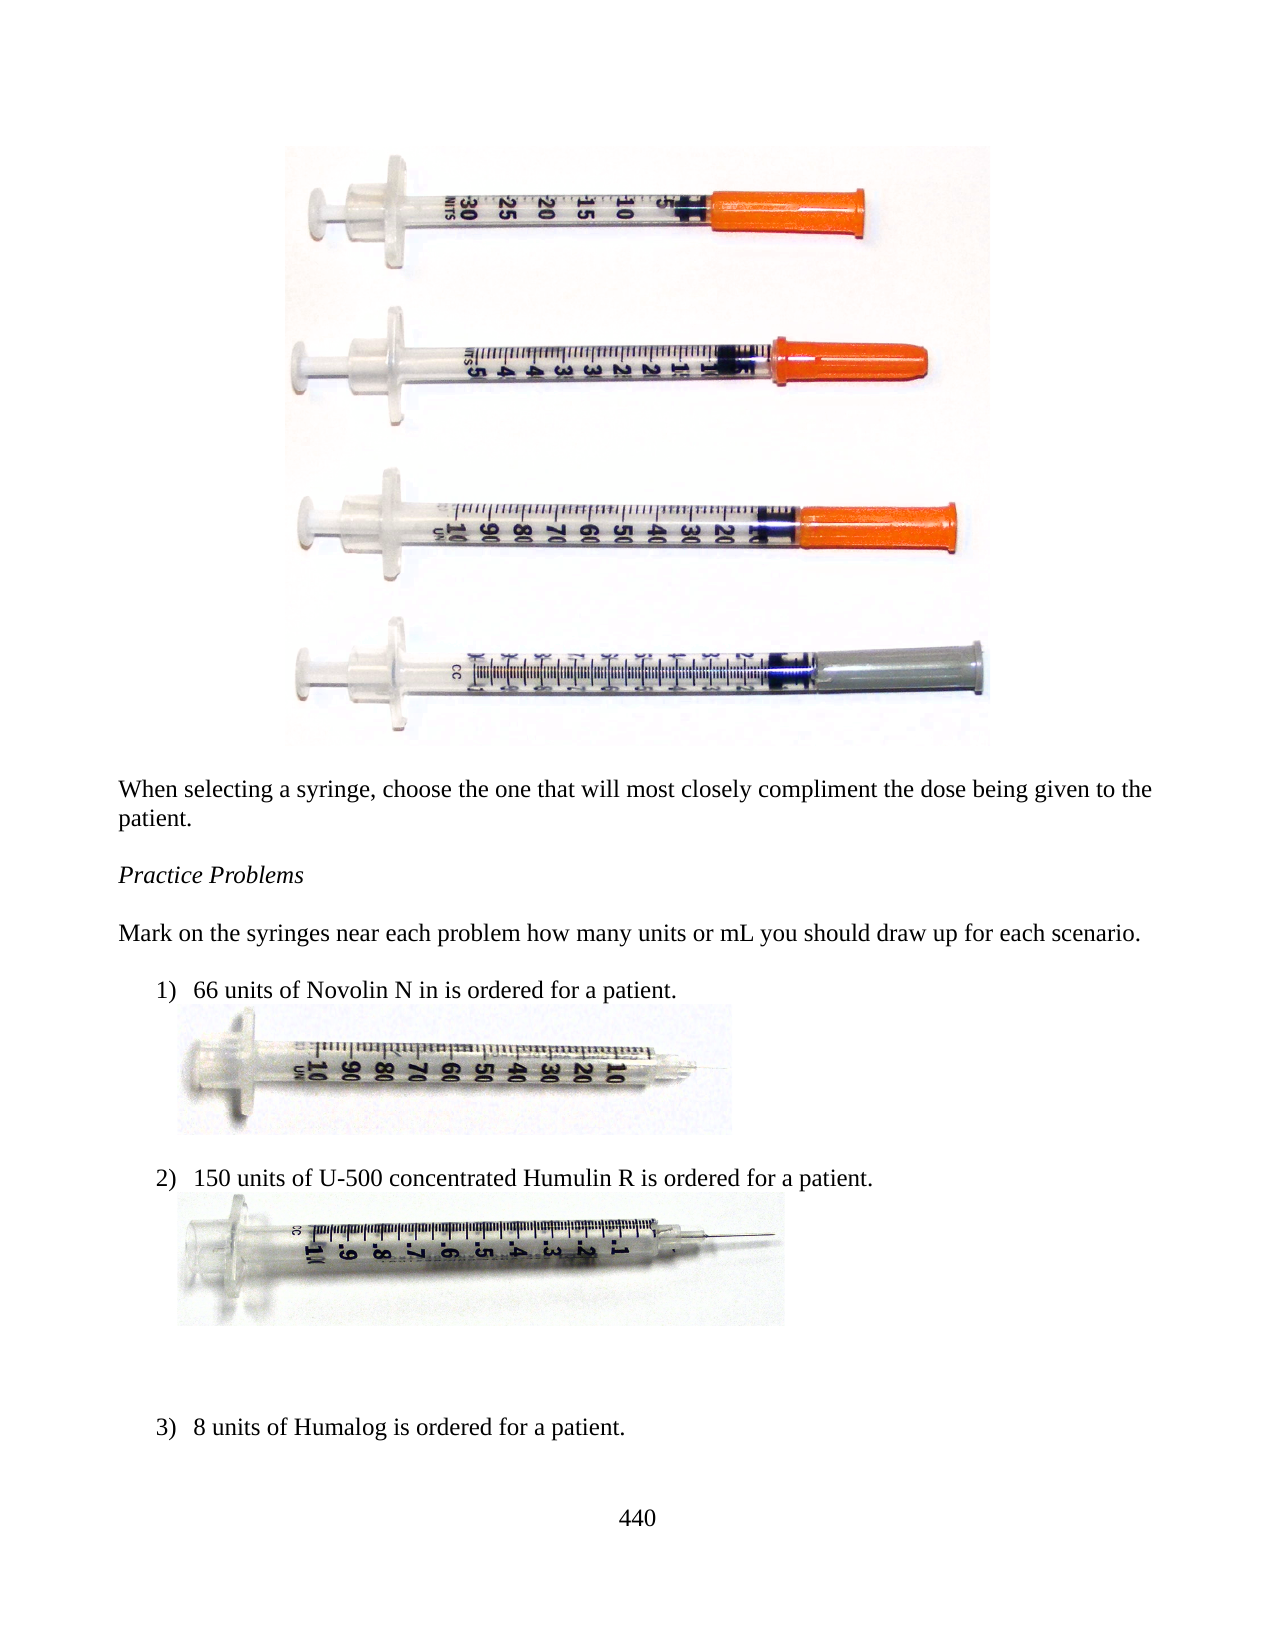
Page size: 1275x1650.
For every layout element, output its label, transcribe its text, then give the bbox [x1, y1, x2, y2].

picture [285, 146, 990, 746]
text When selecting a syringe, choose the one that will most closely compliment the dose being given to the patient. [118, 774, 1157, 832]
picture [177, 1192, 785, 1326]
list 66 units of Novolin N in is ordered for a patient. [156, 975, 1157, 1004]
text Mark on the syringes near each problem how many units or mL you should draw up for each scenario. [118, 918, 1157, 947]
picture [177, 1004, 733, 1135]
text Practice Problems [118, 860, 1157, 889]
list 150 units of U-500 concentrated Humulin R is ordered for a patient. [156, 1163, 1157, 1192]
list 8 units of Humalog is ordered for a patient. [156, 1412, 1157, 1441]
